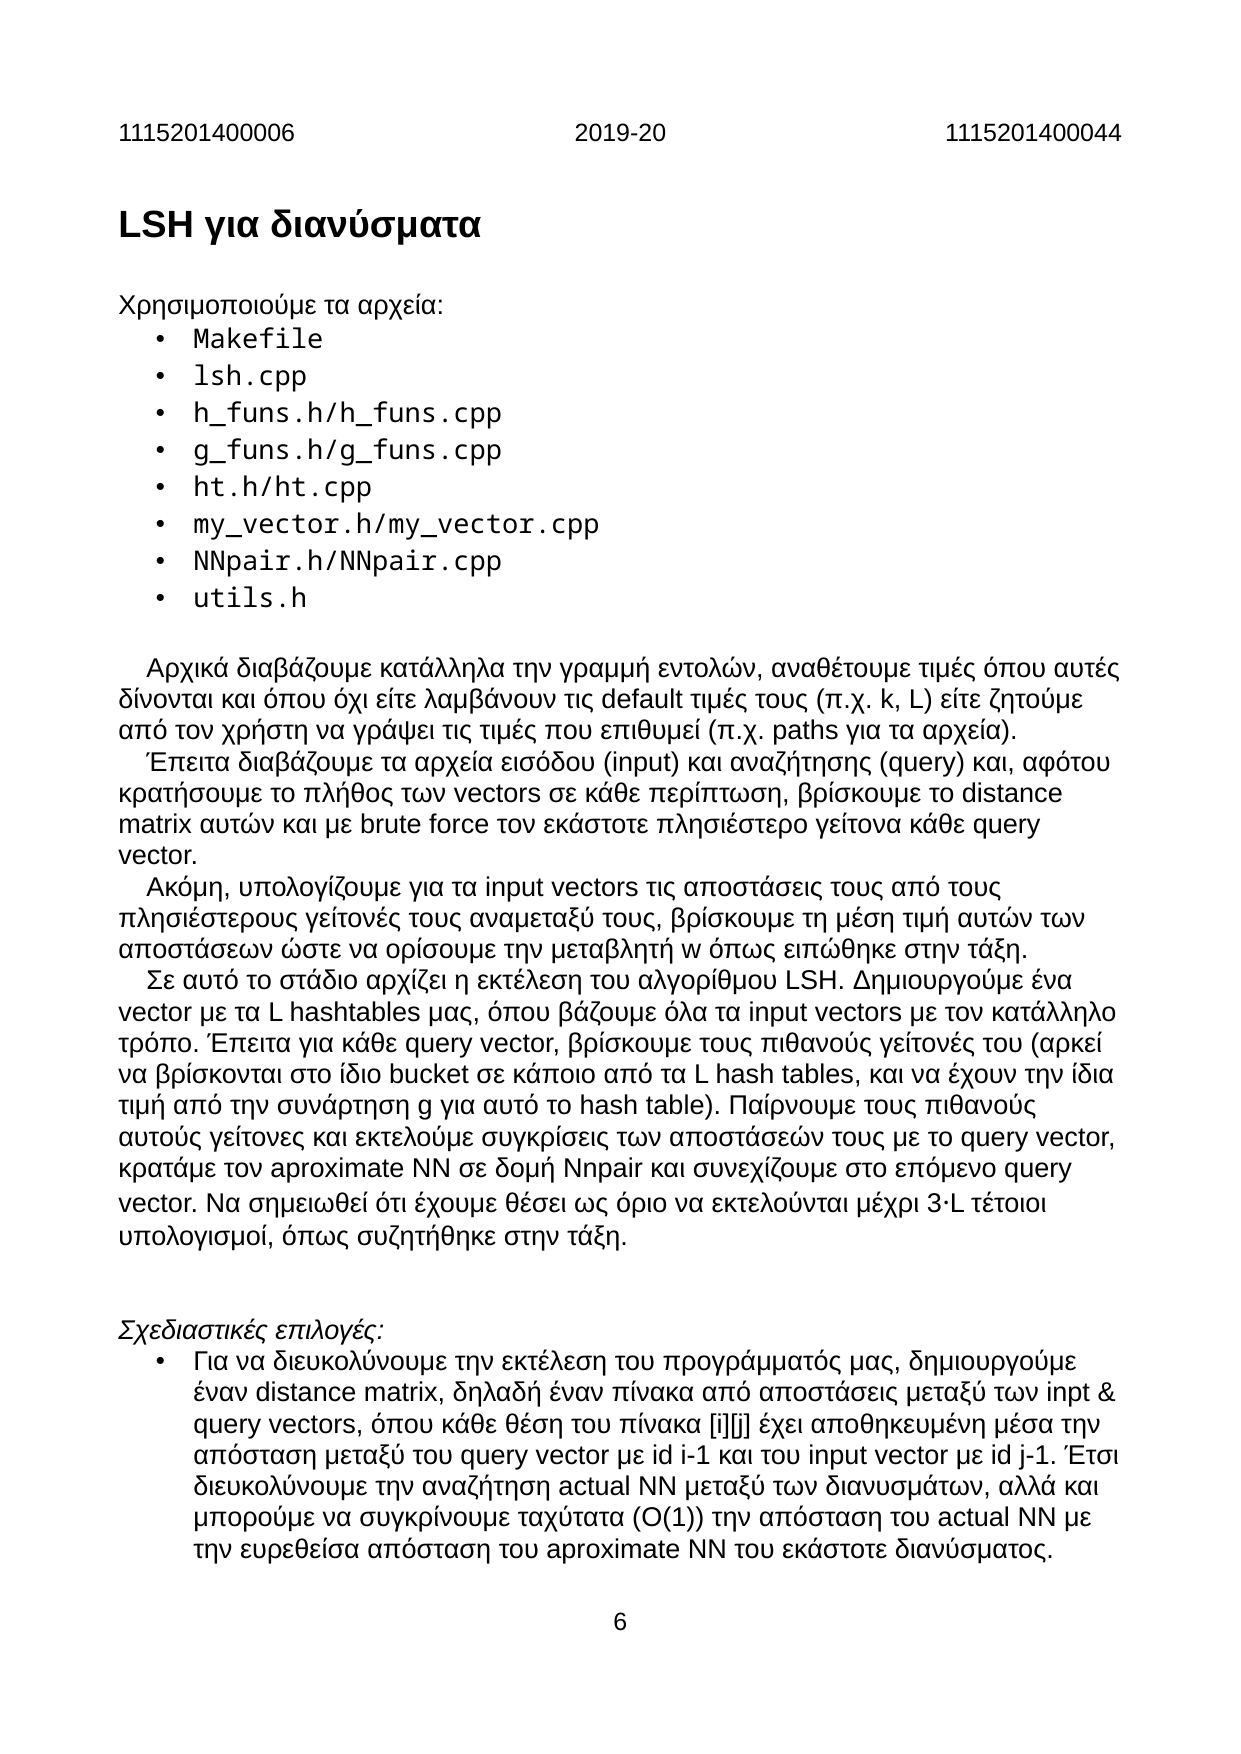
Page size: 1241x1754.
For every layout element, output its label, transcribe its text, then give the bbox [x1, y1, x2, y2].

subtitle LSH για διανύσματα [118, 201, 1122, 245]
list ht.h/ht.cpp [156, 467, 1122, 504]
list Για να διευκολύνουμε την εκτέλεση του προγράμματός μας, δημιουργούμε έναν distance matrix, δηλαδή έναν πίνακα από αποστάσεις μεταξύ των inpt & query vectors, όπου κάθε θέση του πίνακα [i][j] έχει αποθηκευμένη μέσα την απόσταση μεταξύ του query vector με id i-1 και του input vector με id j-1. Έτσι διευκολύνουμε την αναζήτηση actual NN μεταξύ των διανυσμάτων, αλλά και μπορούμε να συγκρίνουμε ταχύτατα (Ο(1)) την απόσταση του actual NN με την ευρεθείσα απόσταση του aproximate NN του εκάστοτε διανύσματος. [156, 1345, 1122, 1564]
list lsh.cpp [156, 357, 1122, 394]
text Αρχικά διαβάζουμε κατάλληλα την γραμμή εντολών, αναθέτουμε τιμές όπου αυτές δίνονται και όπου όχι είτε λαμβάνουν τις default τιμές τους (π.χ. k, L) είτε ζητούμε από τον χρήστη να γράψει τις τιμές που επιθυμεί (π.χ. paths για τα αρχεία). [118, 652, 1122, 746]
list h_funs.h/h_funs.cpp [156, 394, 1122, 431]
text Σχεδιαστικές επιλογές: [118, 1314, 1122, 1345]
list utils.h [156, 578, 1122, 615]
list my_vector.h/my_vector.cpp [156, 504, 1122, 541]
list g_funs.h/g_funs.cpp [156, 431, 1122, 467]
text Χρησιμοποιούμε τα αρχεία: [118, 289, 1122, 320]
list NΝpair.h/NΝpair.cpp [156, 541, 1122, 578]
list Makefile [156, 320, 1122, 357]
text Έπειτα διαβάζουμε τα αρχεία εισόδου (input) και αναζήτησης (query) και, αφότου κρατήσουμε το πλήθος των vectors σε κάθε περίπτωση, βρίσκουμε το distance matrix αυτών και με brute force τον εκάστοτε πλησιέστερο γείτονα κάθε query vector. [118, 746, 1122, 871]
text Ακόμη, υπολογίζουμε για τα input vectors τις αποστάσεις τους από τους πλησιέστερους γείτονές τους αναμεταξύ τους, βρίσκουμε τη μέση τιμή αυτών των αποστάσεων ώστε να ορίσουμε την μεταβλητή w όπως ειπώθηκε στην τάξη. [118, 871, 1122, 964]
text Σε αυτό το στάδιο αρχίζει η εκτέλεση του αλγορίθμου LSH. Δημιουργούμε ένα vector με τα L hashtables μας, όπου βάζουμε όλα τα input vectors με τον κατάλληλο τρόπο. Έπειτα για κάθε query vector, βρίσκουμε τους πιθανούς γείτονές του (αρκεί να βρίσκονται στο ίδιο bucket σε κάποιο από τα L hash tables, και να έχουν την ίδια τιμή από την συνάρτηση g για αυτό το hash table). Παίρνουμε τους πιθανούς αυτούς γείτονες και εκτελούμε συγκρίσεις των αποστάσεών τους με το query vector, κρατάμε τον aproximate NN σε δομή Nnpair και συνεχίζουμε στο επόμενο query vector. Να σημειωθεί ότι έχουμε θέσει ως όριο να εκτελούνται μέχρι 3·L τέτοιοι υπολογισμοί, όπως συζητήθηκε στην τάξη. [118, 964, 1122, 1251]
